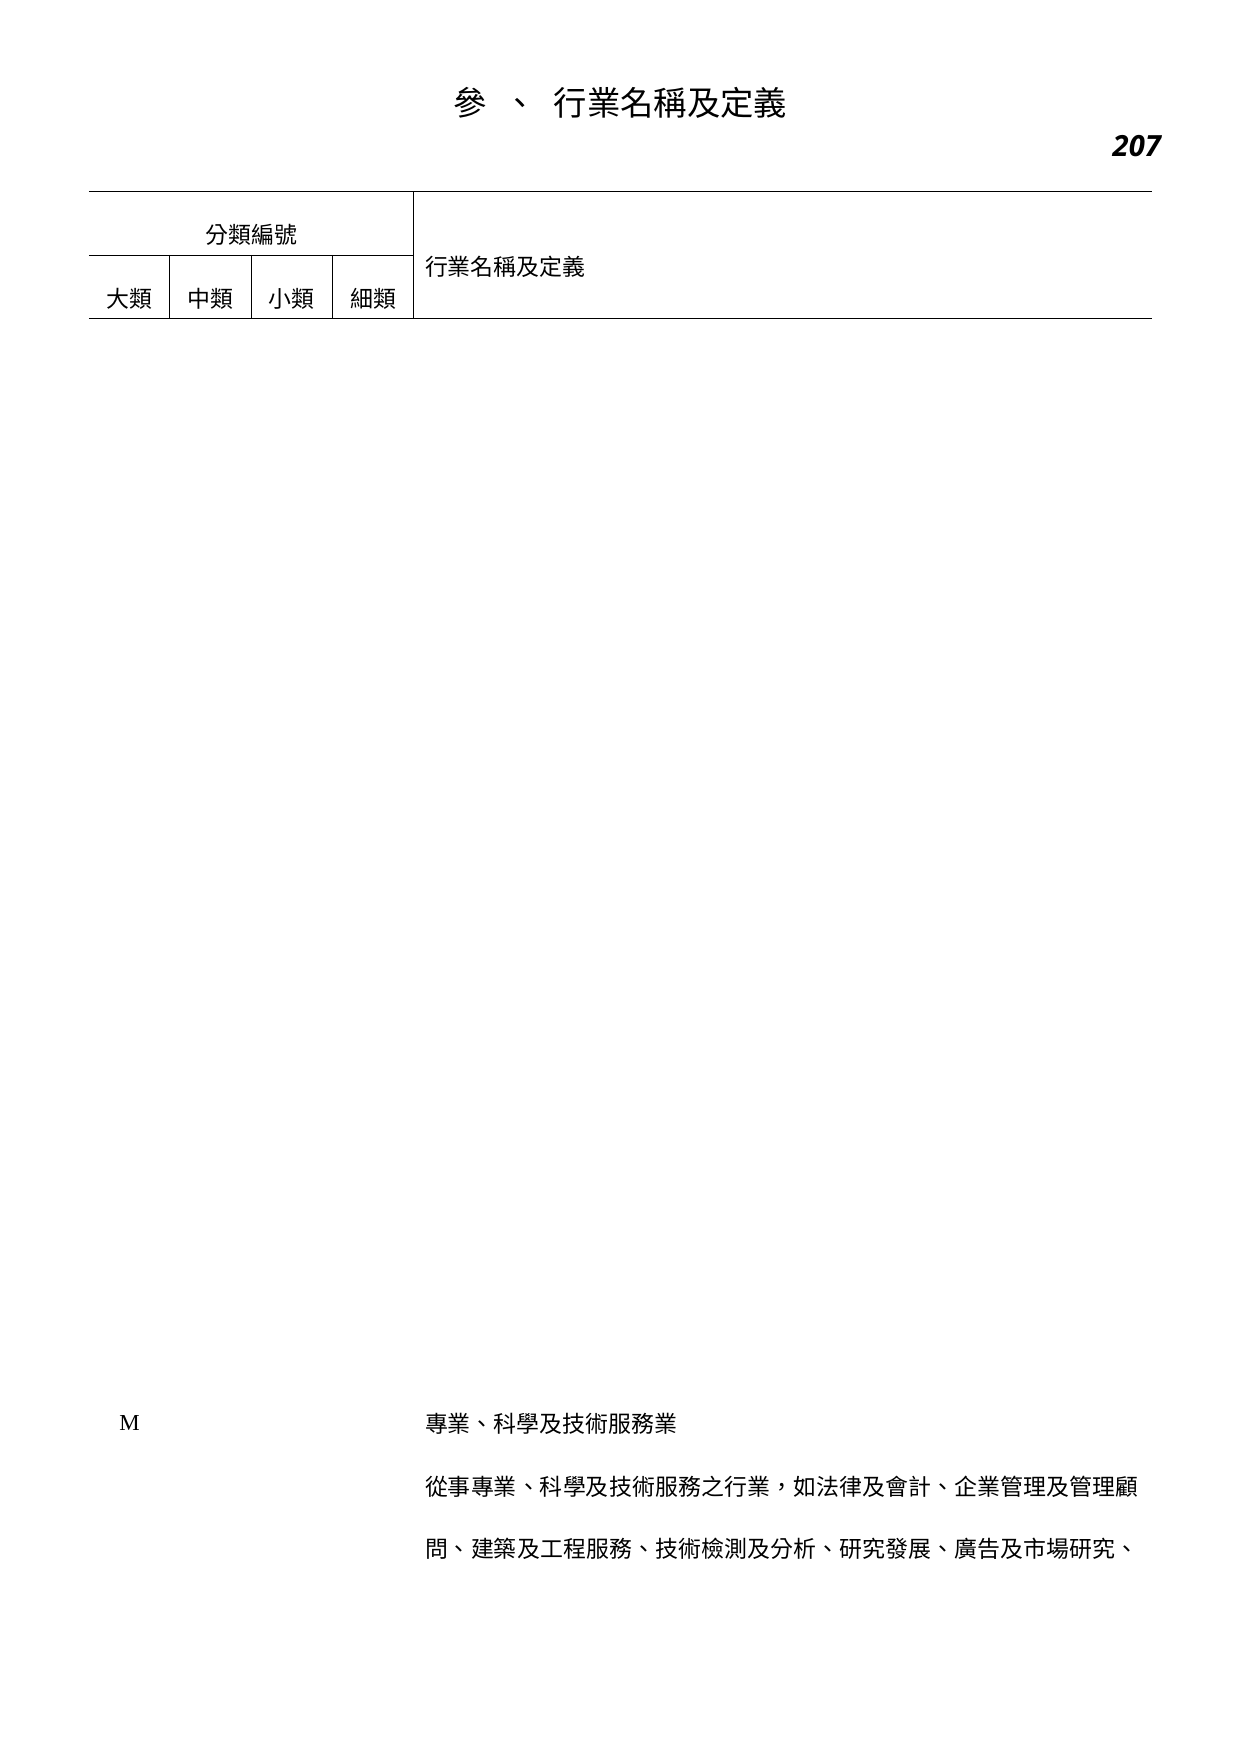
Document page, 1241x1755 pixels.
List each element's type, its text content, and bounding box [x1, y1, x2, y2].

table_header 分類編號 [89, 192, 413, 255]
table_cell 大類 [89, 256, 169, 318]
table_cell [251, 319, 332, 1381]
table_cell 中類 [170, 256, 251, 318]
table_cell 細類 [333, 256, 413, 318]
table_cell [170, 319, 251, 1381]
table_cell [332, 319, 413, 1381]
table_header 行業名稱及定義 [414, 192, 1152, 318]
table_cell 小類 [252, 256, 332, 318]
table_cell M [89, 1381, 170, 1568]
table_cell [251, 1381, 332, 1568]
table_cell [170, 1381, 251, 1568]
table_cell [89, 319, 170, 1381]
table_cell [332, 1381, 413, 1568]
table_cell [414, 319, 1152, 1381]
table_cell 專業、科學及技術服務業 從事專業、科學及技術服務之行業，如法律及會計、企業管理及管理顧問、建築及工程服務、技術檢測及分析、研究發展、廣告及市場研究、 [414, 1381, 1152, 1568]
